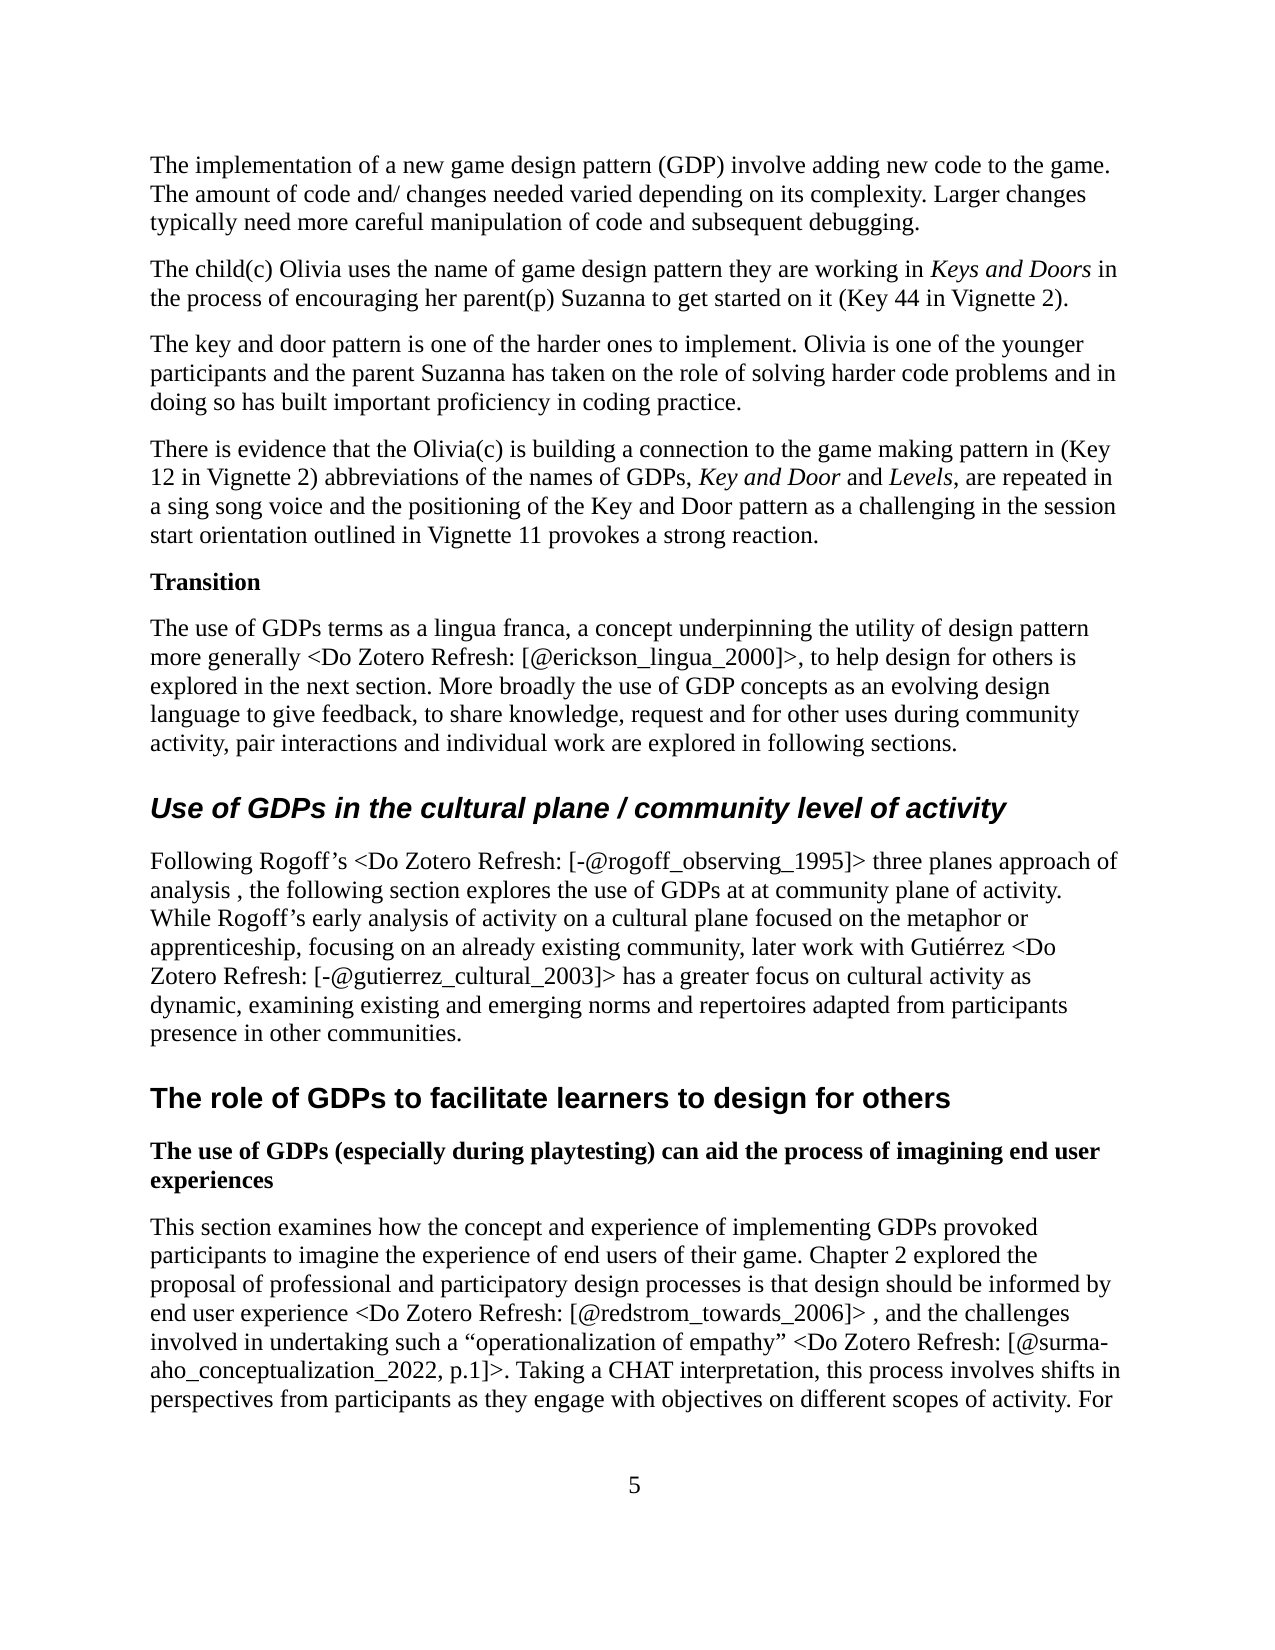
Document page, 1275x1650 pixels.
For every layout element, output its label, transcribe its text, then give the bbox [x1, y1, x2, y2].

subtitle The role of GDPs to facilitate learners to design for others [150, 1081, 1125, 1115]
text Transition [150, 567, 1125, 595]
text The use of GDPs (especially during playtesting) can aid the process of imagining end user experiences [150, 1136, 1125, 1194]
text Following Rogoff’s <Do Zotero Refresh: [-@rogoff_observing_1995]> three planes approach of analysis , the following section explores the use of GDPs at at community plane of activity. While Rogoff’s early analysis of activity on a cultural plane focused on the metaphor or apprenticeship, focusing on an already existing community, later work with Gutiérrez <Do Zotero Refresh: [-@gutierrez_cultural_2003]> has a greater focus on cultural activity as dynamic, examining existing and emerging norms and repertoires adapted from participants presence in other communities. [150, 846, 1125, 1047]
text There is evidence that the Olivia(c) is building a connection to the game making pattern in (Key 12 in Vignette 2) abbreviations of the names of GDPs, Key and Door and Levels, are repeated in a sing song voice and the positioning of the Key and Door pattern as a challenging in the session start orientation outlined in Vignette 11 provokes a strong reaction. [150, 434, 1125, 549]
text The implementation of a new game design pattern (GDP) involve adding new code to the game. The amount of code and/ changes needed varied depending on its complexity. Larger changes typically need more careful manipulation of code and subsequent debugging. [150, 150, 1125, 236]
text The use of GDPs terms as a lingua franca, a concept underpinning the utility of design pattern more generally <Do Zotero Refresh: [@erickson_lingua_2000]>, to help design for others is explored in the next section. More broadly the use of GDP concepts as an evolving design language to give feedback, to share knowledge, request and for other uses during community activity, pair interactions and individual work are explored in following sections. [150, 613, 1125, 757]
text The key and door pattern is one of the harder ones to implement. Olivia is one of the younger participants and the parent Suzanna has taken on the role of solving harder code problems and in doing so has built important proficiency in coding practice. [150, 329, 1125, 416]
subtitle Use of GDPs in the cultural plane / community level of activity [150, 791, 1125, 824]
text The child(c) Olivia uses the name of game design pattern they are working in Keys and Doors in the process of encouraging her parent(p) Suzanna to get started on it (Key 44 in Vignette 2). [150, 254, 1125, 312]
text This section examines how the concept and experience of implementing GDPs provoked participants to imagine the experience of end users of their game. Chapter 2 explored the proposal of professional and participatory design processes is that design should be informed by end user experience <Do Zotero Refresh: [@redstrom_towards_2006]> , and the challenges involved in undertaking such a “operationalization of empathy” <Do Zotero Refresh: [@surma-aho_conceptualization_2022, p.1]>. Taking a CHAT interpretation, this process involves shifts in perspectives from participants as they engage with objectives on different scopes of activity. For [150, 1212, 1125, 1413]
